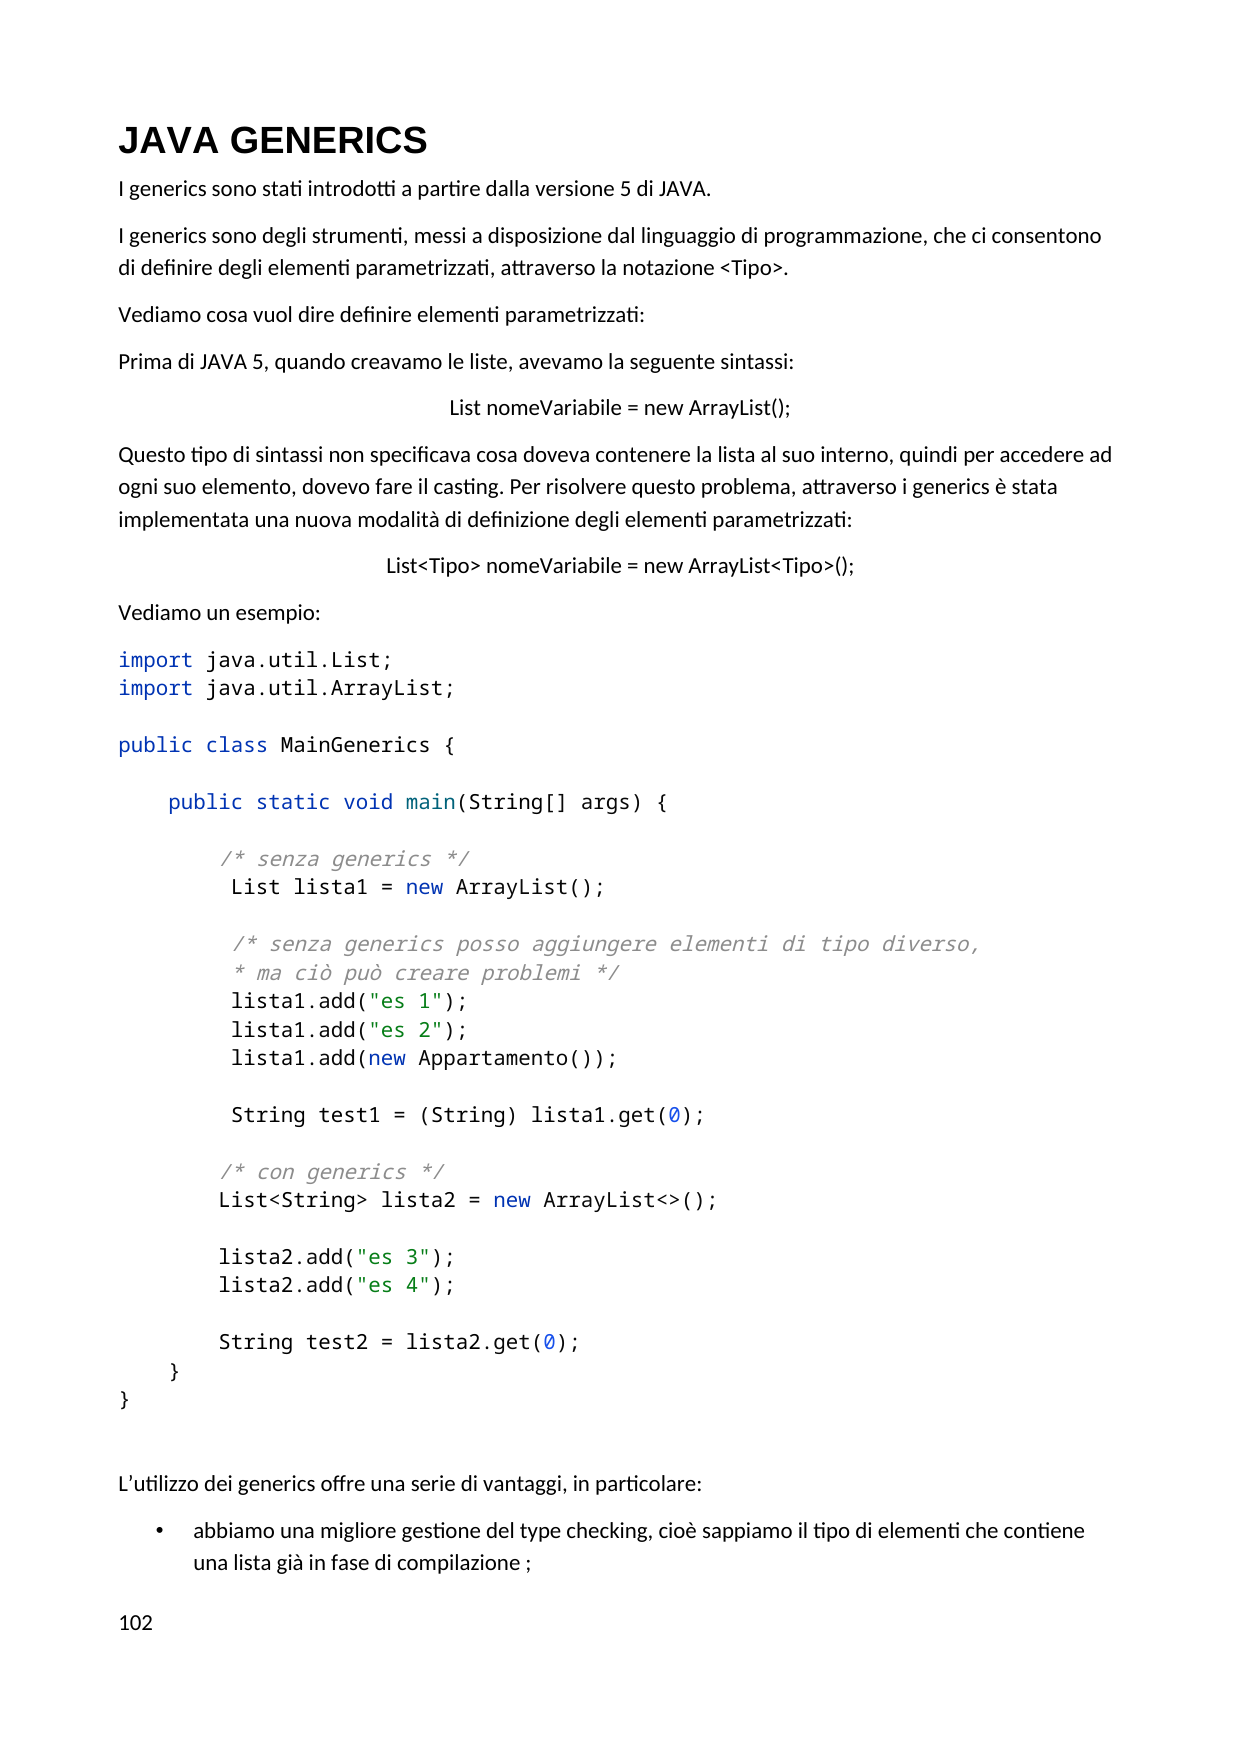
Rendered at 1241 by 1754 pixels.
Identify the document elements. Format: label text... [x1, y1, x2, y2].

text Vediamo cosa vuol dire definire elementi parametrizzati: [118, 300, 1122, 328]
text Questo tipo di sintassi non specificava cosa doveva contenere la lista al suo interno, quindi per accedere ad ogni suo elemento, dovevo fare il casting. Per risolvere questo problema, attraverso i generics è stata implementata una nuova modalità di definizione degli elementi parametrizzati: [118, 440, 1122, 533]
list abbiamo una migliore gestione del type checking, cioè sappiamo il tipo di elementi che contiene una lista già in fase di compilazione ; [156, 1516, 1122, 1576]
text List nomeVariabile = new ArrayList(); [118, 393, 1122, 422]
text Prima di JAVA 5, quando creavamo le liste, avevamo la seguente sintassi: [118, 347, 1122, 375]
text I generics sono degli strumenti, messi a disposizione dal linguaggio di programmazione, che ci consentono di definire degli elementi parametrizzati, attraverso la notazione <Tipo>. [118, 221, 1122, 281]
text I generics sono stati introdotti a partire dalla versione 5 di JAVA. [118, 174, 1122, 202]
text import java.util.List; import java.util.ArrayList; public class MainGenerics { public static void main(String[] args) { /* senza generics */ List lista1 = new ArrayList(); /* senza generics posso aggiungere elementi di tipo diverso, * ma ciò può creare problemi */ lista1.add("es 1"); lista1.add("es 2"); lista1.add(new Appartamento()); String test1 = (String) lista1.get(0); /* con generics */ List<String> lista2 = new ArrayList<>(); lista2.add("es 3"); lista2.add("es 4"); String test2 = lista2.get(0); } } [118, 645, 1122, 1413]
text L’utilizzo dei generics offre una serie di vantaggi, in particolare: [118, 1469, 1122, 1497]
text Vediamo un esempio: [118, 598, 1122, 626]
text List<Tipo> nomeVariabile = new ArrayList<Tipo>(); [118, 551, 1122, 579]
subtitle JAVA GENERICS [118, 118, 1122, 162]
